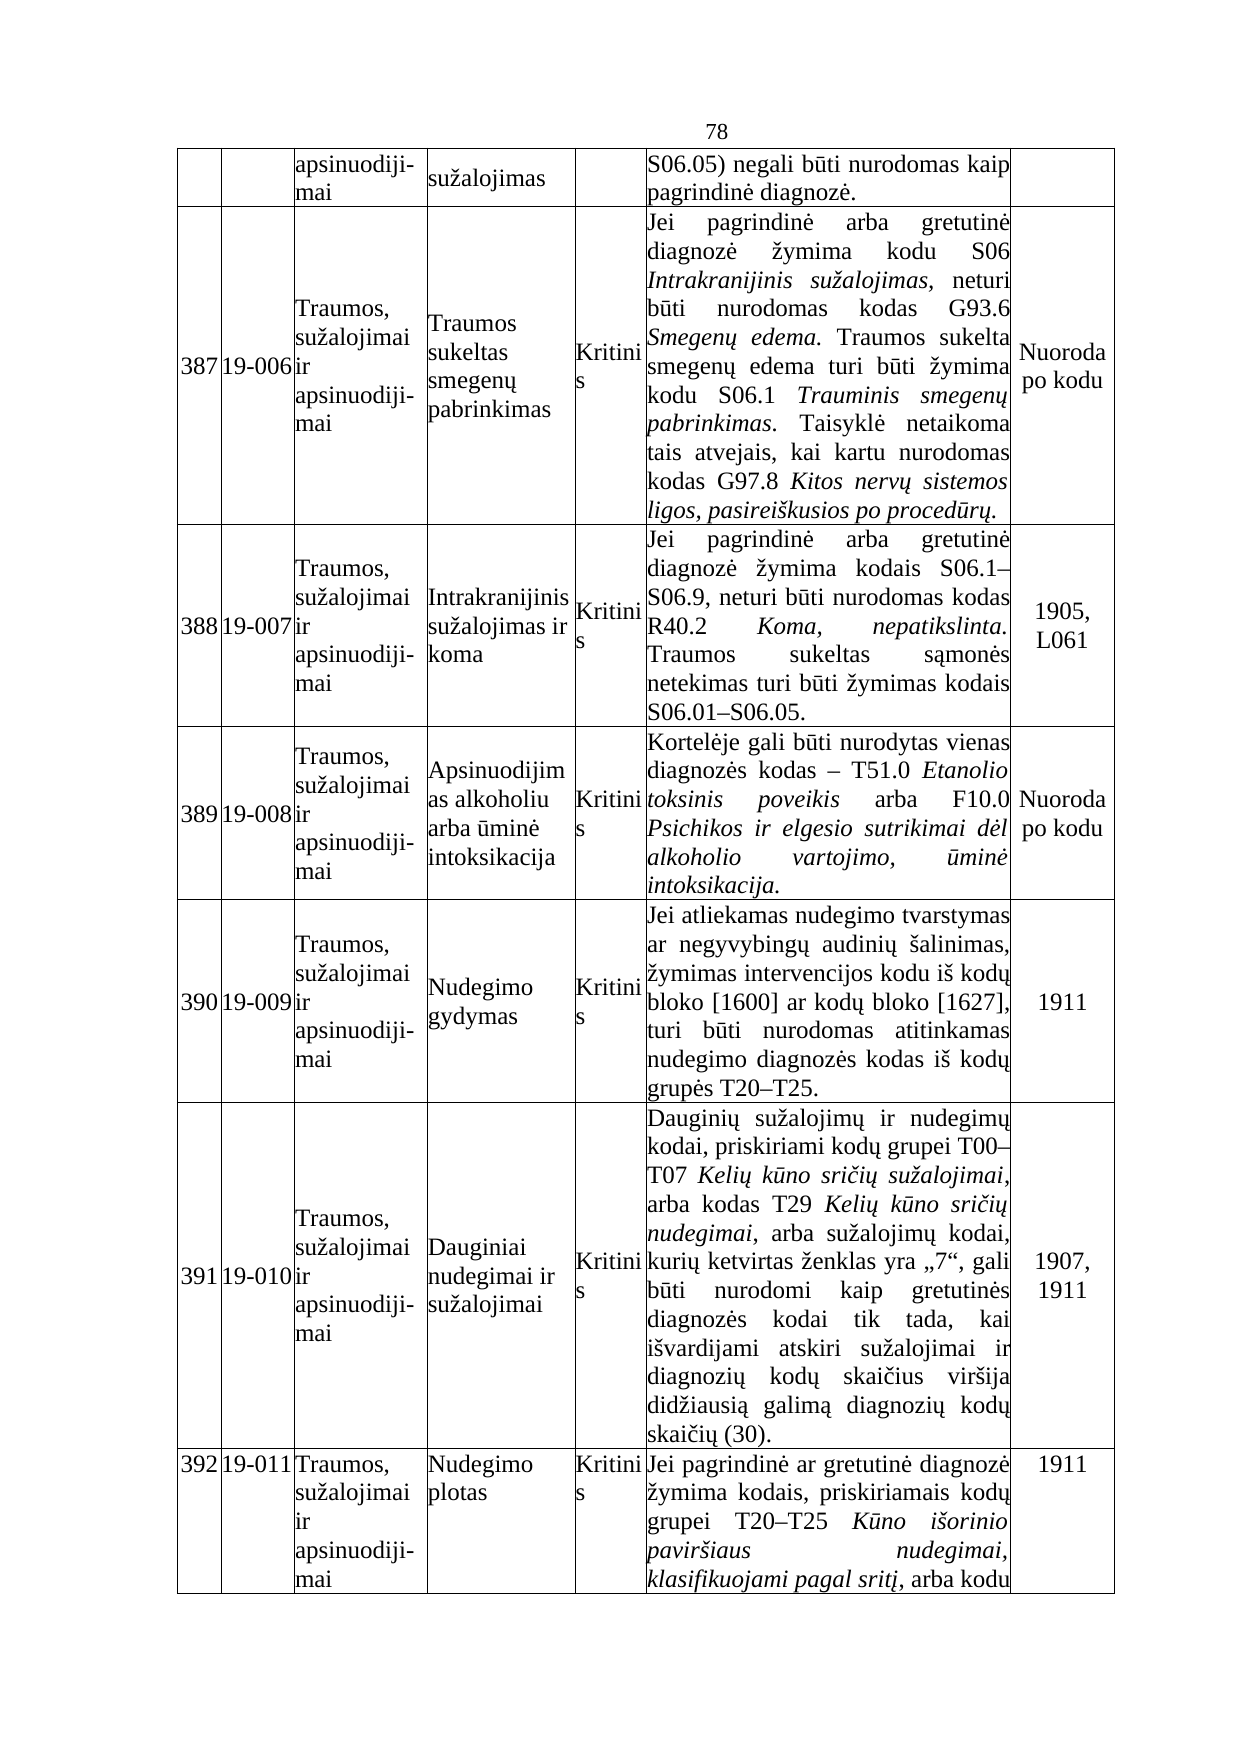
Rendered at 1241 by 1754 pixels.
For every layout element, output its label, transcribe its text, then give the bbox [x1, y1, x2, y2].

table_cell Kortelėje gali būti nurodytas vienas diagnozės kodas – T51.0 Etanolio toksinis poveikis arba F10.0 Psichikos ir elgesio sutrikimai dėl alkoholio vartojimo, ūminė intoksikacija. [647, 727, 1010, 899]
table_cell Nuoroda po kodu [1011, 727, 1114, 899]
table_cell Jei atliekamas nudegimo tvarstymas ar negyvybingų audinių šalinimas, žymimas intervencijos kodu iš kodų bloko [1600] ar kodų bloko [1627], turi būti nurodomas atitinkamas nudegimo diagnozės kodas iš kodų grupės T20–T25. [647, 900, 1010, 1102]
table_cell Nuoroda po kodu [1011, 207, 1114, 523]
table_cell Dauginių sužalojimų ir nudegimų kodai, priskiriami kodų grupei T00–T07 Kelių kūno sričių sužalojimai, arba kodas T29 Kelių kūno sričių nudegimai, arba sužalojimų kodai, kurių ketvirtas ženklas yra „7“, gali būti nurodomi kaip gretutinės diagnozės kodai tik tada, kai išvardijami atskiri sužalojimai ir diagnozių kodų skaičius viršija didžiausią galimą diagnozių kodų skaičių (30). [647, 1103, 1010, 1448]
table_cell Jei pagrindinė arba gretutinė diagnozė žymima kodais S06.1‒S06.9, neturi būti nurodomas kodas R40.2 Koma, nepatikslinta. Traumos sukeltas sąmonės netekimas turi būti žymimas kodais S06.01‒S06.05. [647, 525, 1010, 726]
table_cell 19-007 [222, 525, 294, 726]
table_cell S06.05) negali būti nurodomas kaip pagrindinė diagnozė. [647, 149, 1010, 206]
table_cell Kritinis [576, 525, 646, 726]
table_cell 1911 [1011, 1449, 1114, 1592]
table_cell [1011, 149, 1114, 206]
table_cell 388 [178, 525, 221, 726]
table_cell 387 [178, 207, 221, 523]
table_cell Apsinuodijimas alkoholiu arba ūminė intoksikacija [428, 727, 575, 899]
table_cell Kritinis [576, 727, 646, 899]
table_cell Nudegimo plotas [428, 1449, 575, 1592]
table_cell Traumos, sužalojimai ir apsinuodiji-mai [295, 525, 427, 726]
table_cell 19-008 [222, 727, 294, 899]
table_cell 19-010 [222, 1103, 294, 1448]
table_cell apsinuodiji-mai [295, 149, 427, 206]
table_cell Traumos sukeltas smegenų pabrinkimas [428, 207, 575, 523]
table_cell 389 [178, 727, 221, 899]
table_cell sužalojimas [428, 149, 575, 206]
table_cell Dauginiai nudegimai ir sužalojimai [428, 1103, 575, 1448]
table_cell 1911 [1011, 900, 1114, 1102]
table_cell [576, 149, 646, 206]
table_cell 1907, 1911 [1011, 1103, 1114, 1448]
table_cell 19-011 [222, 1449, 294, 1592]
table_cell Intrakranijinis sužalojimas ir koma [428, 525, 575, 726]
table_cell Kritinis [576, 1103, 646, 1448]
table_cell 390 [178, 900, 221, 1102]
table_cell 391 [178, 1103, 221, 1448]
table_cell Kritinis [576, 207, 646, 523]
table_cell Kritinis [576, 1449, 646, 1592]
table_cell Jei pagrindinė ar gretutinė diagnozė žymima kodais, priskiriamais kodų grupei T20–T25 Kūno išorinio paviršiaus nudegimai, klasifikuojami pagal sritį, arba kodu [647, 1449, 1010, 1592]
table_cell Traumos, sužalojimai ir apsinuodiji-mai [295, 727, 427, 899]
table_cell Nudegimo gydymas [428, 900, 575, 1102]
table_cell Jei pagrindinė arba gretutinė diagnozė žymima kodu S06 Intrakranijinis sužalojimas, neturi būti nurodomas kodas G93.6 Smegenų edema. Traumos sukelta smegenų edema turi būti žymima kodu S06.1 Trauminis smegenų pabrinkimas. Taisyklė netaikoma tais atvejais, kai kartu nurodomas kodas G97.8 Kitos nervų sistemos ligos, pasireiškusios po procedūrų. [647, 207, 1010, 523]
table_cell 1905, L061 [1011, 525, 1114, 726]
table_cell Traumos, sužalojimai ir apsinuodiji-mai [295, 1103, 427, 1448]
table_cell Traumos, sužalojimai ir apsinuodiji-mai [295, 900, 427, 1102]
table_cell Kritinis [576, 900, 646, 1102]
table_cell Traumos, sužalojimai ir apsinuodiji-mai [295, 1449, 427, 1592]
table_cell 19-009 [222, 900, 294, 1102]
table_cell [222, 149, 294, 206]
table_cell Traumos, sužalojimai ir apsinuodiji-mai [295, 207, 427, 523]
table_cell [178, 149, 221, 206]
table_cell 19-006 [222, 207, 294, 523]
table_cell 392 [178, 1449, 221, 1592]
